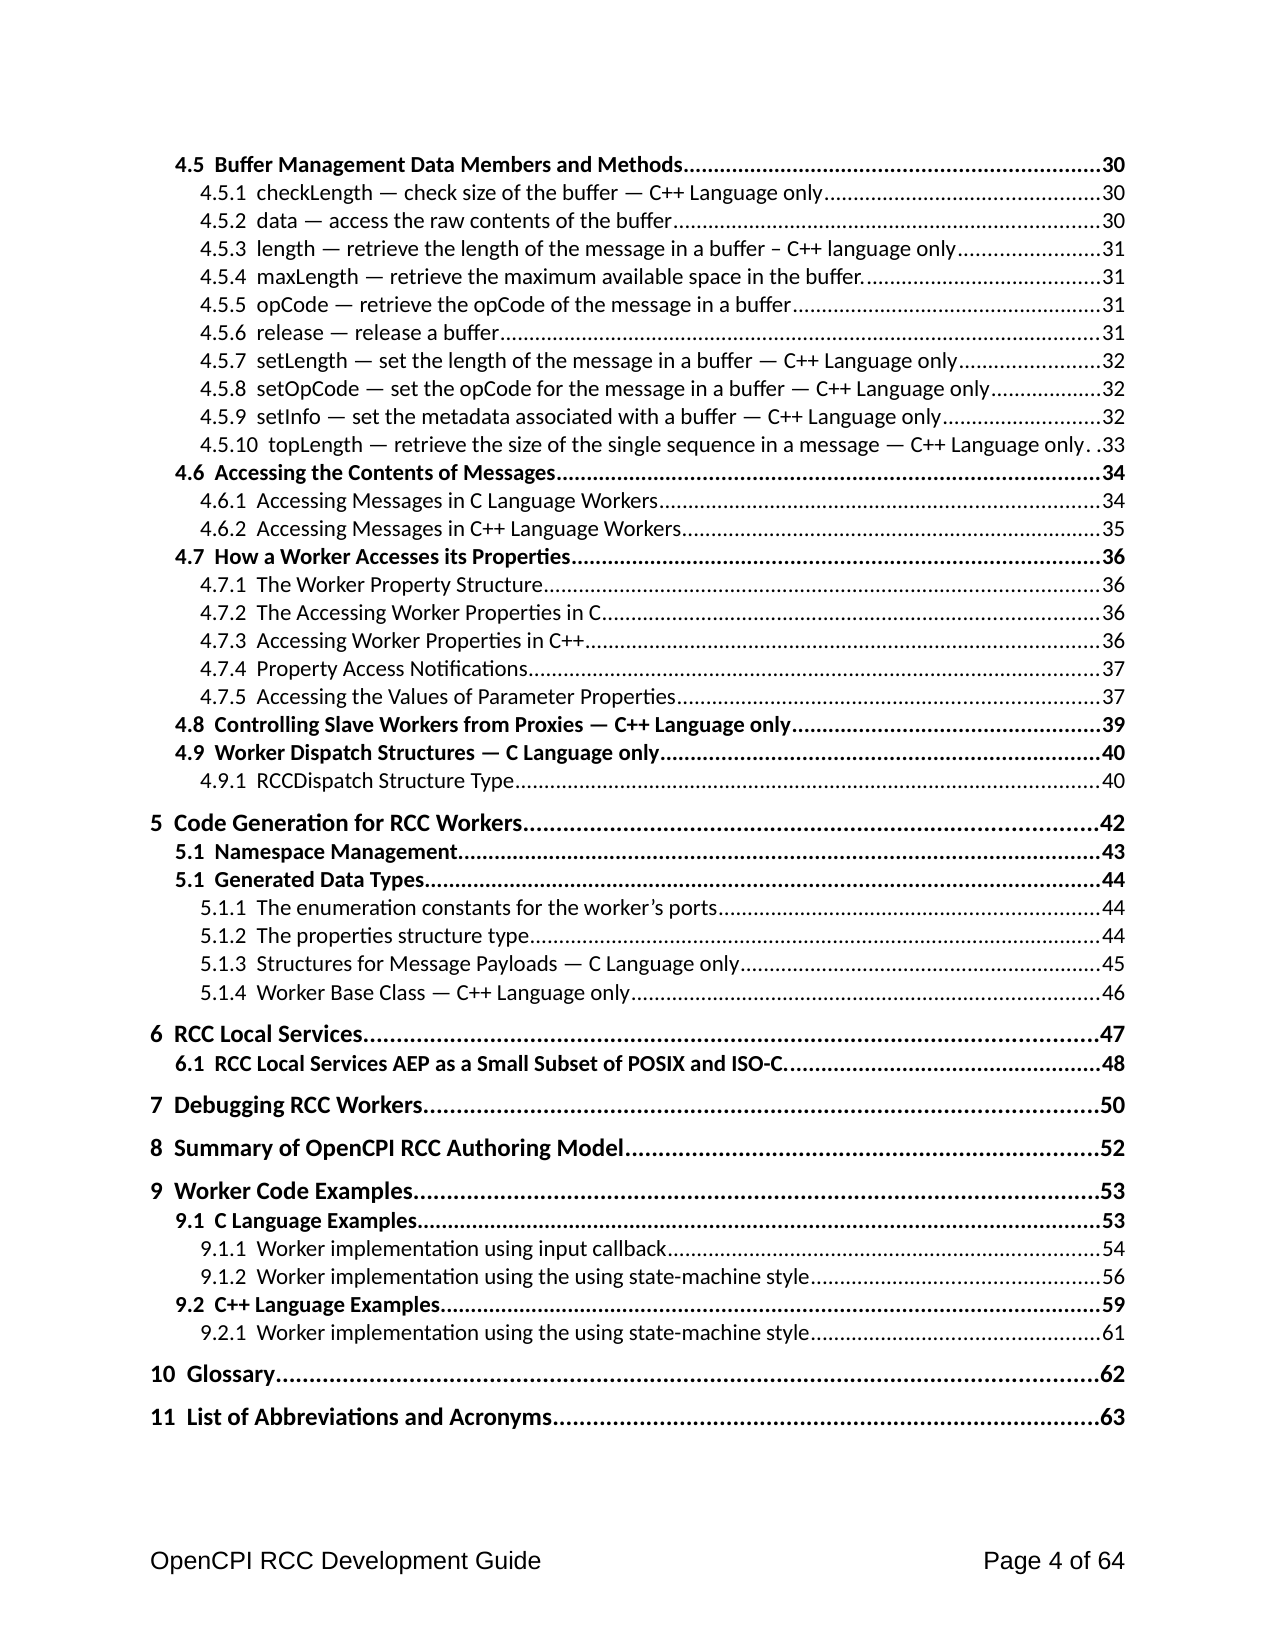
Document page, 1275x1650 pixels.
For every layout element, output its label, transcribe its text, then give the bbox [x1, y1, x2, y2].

text 4.9.1 RCCDispatch Structure Type 40 [200, 766, 1125, 794]
text 4.6.1 Accessing Messages in C Language Workers 34 [200, 486, 1125, 514]
text 6.1 RCC Local Services AEP as a Small Subset of POSIX and ISO-C. 48 [175, 1049, 1125, 1077]
text 4.5.7 setLength — set the length of the message in a buffer — C++ Language only 32 [200, 346, 1125, 374]
text 5.1.2 The properties structure type 44 [200, 922, 1125, 949]
text 5.1.3 Structures for Message Payloads — C Language only 45 [200, 949, 1125, 978]
text 7 Debugging RCC Workers 50 [150, 1089, 1125, 1120]
text 4.5.8 setOpCode — set the opCode for the message in a buffer — C++ Language only 32 [200, 374, 1125, 402]
text 4.7 How a Worker Accesses its Properties 36 [175, 542, 1125, 570]
text 4.5.5 opCode — retrieve the opCode of the message in a buffer 31 [200, 290, 1125, 318]
text 5.1 Generated Data Types 44 [175, 866, 1125, 893]
text 5 Code Generation for RCC Workers 42 [150, 807, 1125, 837]
text 5.1.1 The enumeration constants for the worker’s ports 44 [200, 893, 1125, 922]
text 9.1.1 Worker implementation using input callback 54 [200, 1234, 1125, 1262]
text 4.5.9 setInfo — set the metadata associated with a buffer — C++ Language only 32 [200, 402, 1125, 430]
text 9.1.2 Worker implementation using the using state-machine style 56 [200, 1262, 1125, 1290]
text 11 List of Abbreviations and Acronyms 63 [150, 1401, 1125, 1432]
text 4.9 Worker Dispatch Structures — C Language only 40 [175, 738, 1125, 766]
text 9.1 C Language Examples 53 [175, 1206, 1125, 1234]
text 4.7.4 Property Access Notifications 37 [200, 654, 1125, 682]
text 9.2 C++ Language Examples 59 [175, 1290, 1125, 1318]
text 6 RCC Local Services 47 [150, 1018, 1125, 1049]
text 4.8 Controlling Slave Workers from Proxies — C++ Language only 39 [175, 710, 1125, 738]
text 5.1.4 Worker Base Class — C++ Language only 46 [200, 978, 1125, 1006]
text 4.5.1 checkLength — check size of the buffer — C++ Language only 30 [200, 178, 1125, 206]
text 4.7.2 The Accessing Worker Properties in C 36 [200, 598, 1125, 626]
text 4.5.6 release — release a buffer 31 [200, 318, 1125, 346]
text 4.5 Buffer Management Data Members and Methods 30 [175, 150, 1125, 178]
text 8 Summary of OpenCPI RCC Authoring Model 52 [150, 1132, 1125, 1163]
text 4.6.2 Accessing Messages in C++ Language Workers 35 [200, 514, 1125, 542]
text 4.7.5 Accessing the Values of Parameter Properties 37 [200, 682, 1125, 710]
text 9 Worker Code Examples 53 [150, 1175, 1125, 1206]
text 4.5.10 topLength — retrieve the size of the single sequence in a message — C++ Language only 33 [200, 430, 1125, 458]
text 4.7.3 Accessing Worker Properties in C++ 36 [200, 626, 1125, 654]
text 5.1 Namespace Management 43 [175, 837, 1125, 866]
text 4.7.1 The Worker Property Structure 36 [200, 570, 1125, 598]
text 4.5.4 maxLength — retrieve the maximum available space in the buffer. 31 [200, 262, 1125, 290]
text 4.6 Accessing the Contents of Messages 34 [175, 458, 1125, 486]
text 10 Glossary 62 [150, 1358, 1125, 1389]
text 9.2.1 Worker implementation using the using state-machine style 61 [200, 1318, 1125, 1346]
text 4.5.3 length — retrieve the length of the message in a buffer – C++ language only 31 [200, 234, 1125, 262]
text 4.5.2 data — access the raw contents of the buffer 30 [200, 206, 1125, 234]
